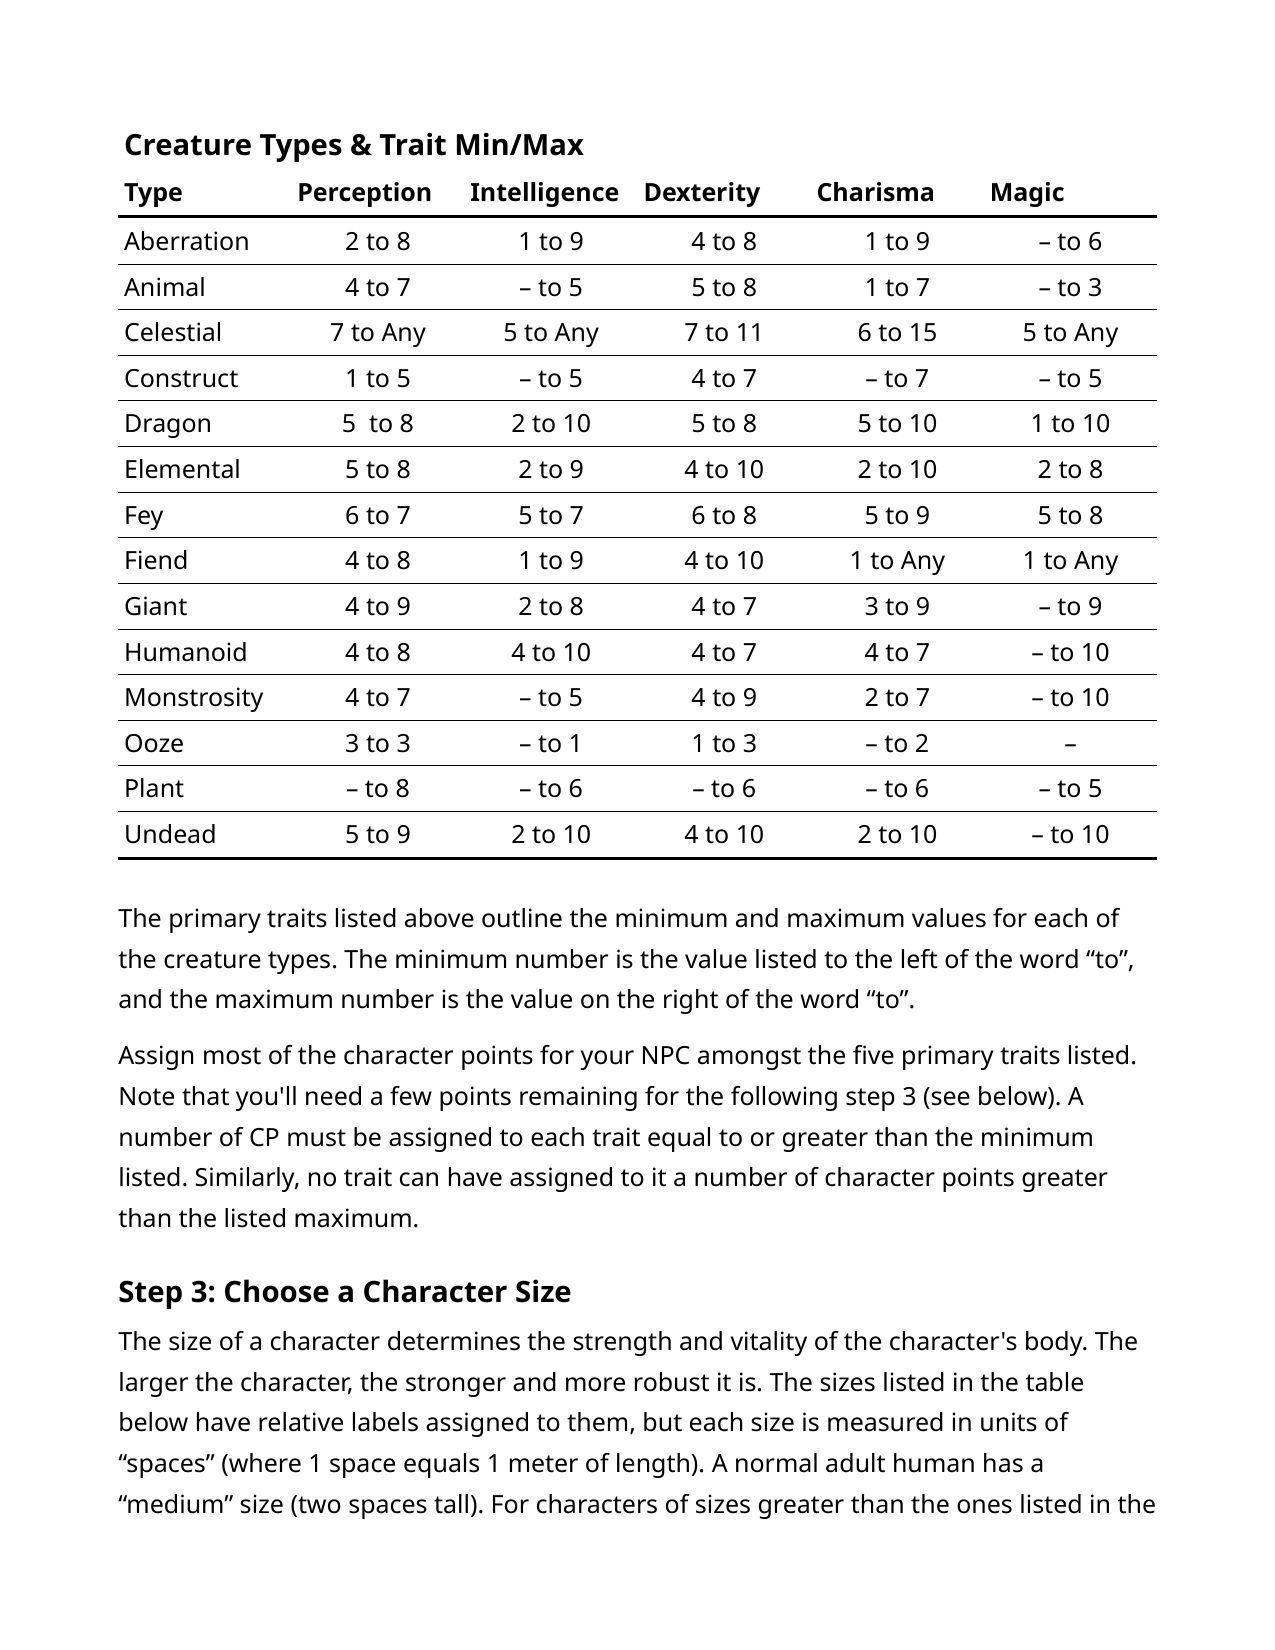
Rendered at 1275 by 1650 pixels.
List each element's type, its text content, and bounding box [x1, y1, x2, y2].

table_cell 4 to 10 [638, 812, 811, 857]
text Assign most of the character points for your NPC amongst the five primary traits listed. Note that you'll need a few points remaining for the following step 3 (see below). A number of CP must be assigned to each trait equal to or greater than the minimum listed. Similarly, no trait can have assigned to it a number of character points greater than the listed maximum. [118, 1038, 1157, 1235]
table_cell – to 6 [811, 766, 984, 811]
table_cell – to 5 [984, 766, 1157, 811]
table_cell – to 5 [464, 265, 637, 309]
table_cell 5 to 8 [291, 401, 464, 446]
table_cell 4 to 10 [464, 630, 637, 674]
table_cell – to 5 [464, 356, 637, 400]
table_cell 7 to 11 [638, 310, 811, 355]
table_cell 4 to 7 [291, 675, 464, 720]
table_cell 1 to Any [811, 538, 984, 583]
table_cell 4 to 7 [291, 265, 464, 309]
table_cell – to 5 [984, 356, 1157, 400]
table_cell – to 6 [638, 766, 811, 811]
table_cell – to 8 [291, 766, 464, 811]
table_cell 1 to Any [984, 538, 1157, 583]
table_cell 5 to 8 [984, 493, 1157, 537]
table_cell – to 9 [984, 584, 1157, 628]
table_cell Dragon [118, 401, 291, 446]
table_cell Fey [118, 493, 291, 537]
table_cell – to 5 [464, 675, 637, 720]
table_cell Charisma [811, 169, 984, 215]
table_cell 1 to 9 [464, 538, 637, 583]
table_cell Elemental [118, 447, 291, 492]
table_cell Magic [984, 169, 1157, 215]
table_cell 1 to 7 [811, 265, 984, 309]
table_cell 2 to 7 [811, 675, 984, 720]
table_cell Type [118, 169, 291, 215]
table_cell 6 to 15 [811, 310, 984, 355]
table_cell 5 to Any [464, 310, 637, 355]
table_cell Aberration [118, 218, 291, 263]
table_cell 5 to 7 [464, 493, 637, 537]
table_cell Intelligence [464, 169, 637, 215]
table_cell 5 to 9 [291, 812, 464, 857]
table_cell 4 to 7 [638, 584, 811, 628]
table_cell – to 6 [984, 218, 1157, 263]
table_cell 4 to 7 [638, 356, 811, 400]
table_cell Perception [291, 169, 464, 215]
table_cell 5 to 9 [811, 493, 984, 537]
table_cell 2 to 9 [464, 447, 637, 492]
table_cell 1 to 9 [464, 218, 637, 263]
table_cell 2 to 10 [811, 812, 984, 857]
table_cell 4 to 8 [291, 538, 464, 583]
table_cell 4 to 7 [811, 630, 984, 674]
table_cell Humanoid [118, 630, 291, 674]
table_cell 5 to 8 [638, 265, 811, 309]
table_cell 4 to 7 [638, 630, 811, 674]
table_cell Fiend [118, 538, 291, 583]
table_cell 7 to Any [291, 310, 464, 355]
table_cell 1 to 3 [638, 721, 811, 765]
table_cell – to 2 [811, 721, 984, 765]
table_cell Plant [118, 766, 291, 811]
table_cell Giant [118, 584, 291, 628]
table_cell 4 to 10 [638, 447, 811, 492]
subtitle Step 3: Choose a Character Size [118, 1271, 1157, 1311]
table_cell 4 to 9 [291, 584, 464, 628]
table_cell 4 to 8 [291, 630, 464, 674]
table_cell – [984, 721, 1157, 765]
table_cell 3 to 9 [811, 584, 984, 628]
table_cell 2 to 8 [464, 584, 637, 628]
table_cell Celestial [118, 310, 291, 355]
table_cell – to 7 [811, 356, 984, 400]
table_cell 2 to 10 [811, 447, 984, 492]
text The size of a character determines the strength and vitality of the character's body. The larger the character, the stronger and more robust it is. The sizes listed in the table below have relative labels assigned to them, but each size is measured in units of “spaces” (where 1 space equals 1 meter of length). A normal adult human has a “medium” size (two spaces tall). For characters of sizes greater than the ones listed in the [118, 1323, 1157, 1521]
table_cell 5 to Any [984, 310, 1157, 355]
table_cell 6 to 7 [291, 493, 464, 537]
table_cell – to 6 [464, 766, 637, 811]
table_cell 5 to 10 [811, 401, 984, 446]
table_cell Monstrosity [118, 675, 291, 720]
table_cell – to 10 [984, 630, 1157, 674]
table_cell – to 10 [984, 812, 1157, 857]
table_cell 4 to 8 [638, 218, 811, 263]
table_cell Undead [118, 812, 291, 857]
table_cell Construct [118, 356, 291, 400]
table_cell 4 to 10 [638, 538, 811, 583]
table_cell 2 to 10 [464, 812, 637, 857]
table_cell 2 to 8 [291, 218, 464, 263]
table_cell Dexterity [638, 169, 811, 215]
table_cell 3 to 3 [291, 721, 464, 765]
table_cell 5 to 8 [638, 401, 811, 446]
table_cell – to 3 [984, 265, 1157, 309]
table_cell 2 to 8 [984, 447, 1157, 492]
table_cell 1 to 5 [291, 356, 464, 400]
table_cell 5 to 8 [291, 447, 464, 492]
table_cell 2 to 10 [464, 401, 637, 446]
table_cell – to 1 [464, 721, 637, 765]
table_header Creature Types & Trait Min/Max [118, 118, 1157, 169]
table_cell 4 to 9 [638, 675, 811, 720]
table_cell 1 to 10 [984, 401, 1157, 446]
table_cell Ooze [118, 721, 291, 765]
table_cell 6 to 8 [638, 493, 811, 537]
table_cell 1 to 9 [811, 218, 984, 263]
table_cell Animal [118, 265, 291, 309]
text The primary traits listed above outline the minimum and maximum values for each of the creature types. The minimum number is the value listed to the left of the word “to”, and the maximum number is the value on the right of the word “to”. [118, 860, 1157, 1016]
table_cell – to 10 [984, 675, 1157, 720]
